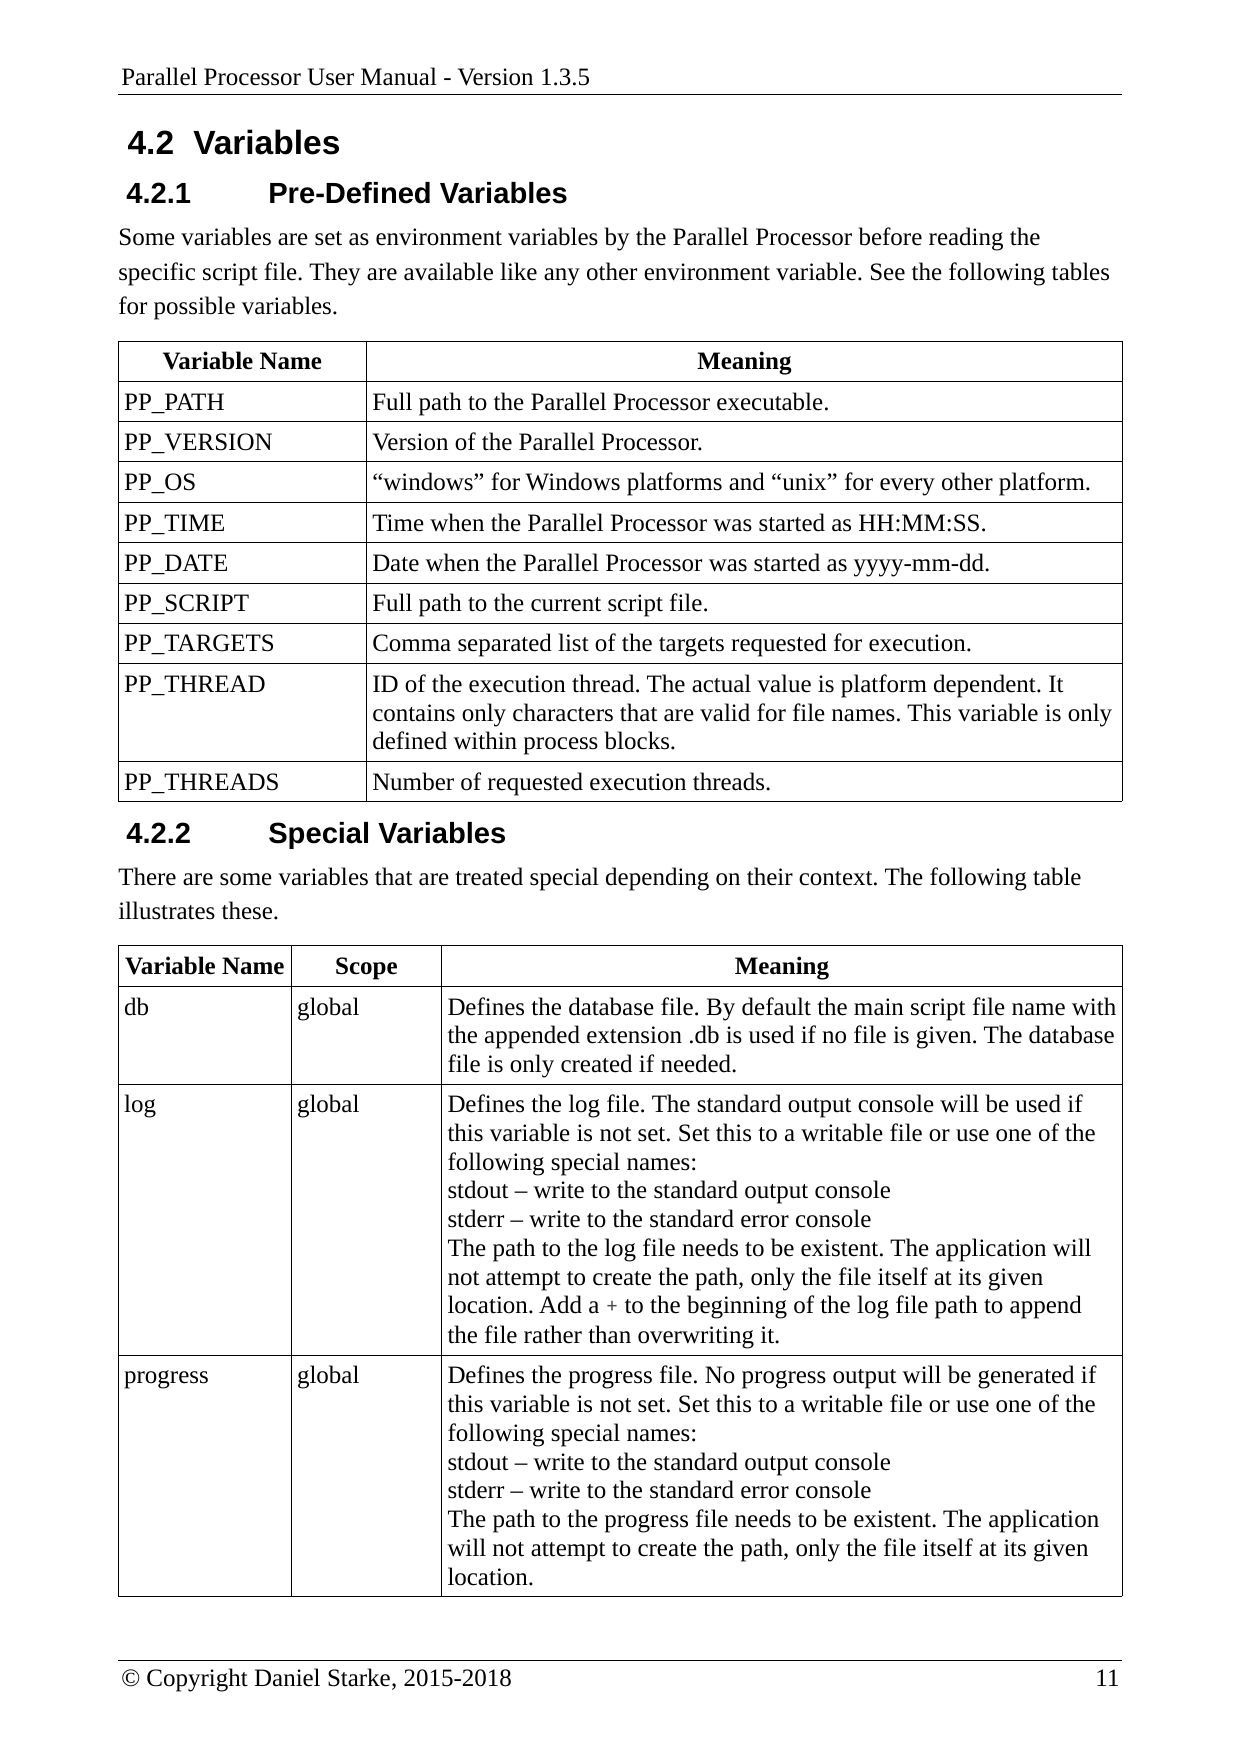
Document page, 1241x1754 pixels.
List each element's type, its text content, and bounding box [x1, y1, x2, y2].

table_cell ID of the execution thread. The actual value is platform dependent. It contains only characters that are valid for file names. This variable is only defined within process blocks. [367, 664, 1122, 761]
table_header Variable Name [119, 946, 291, 986]
table_cell PP_VERSION [119, 422, 366, 461]
table_header Variable Name [119, 342, 366, 381]
subtitle Special Variables [118, 816, 1122, 849]
table_cell PP_TIME [119, 503, 366, 542]
table_cell db [119, 987, 291, 1083]
table_cell PP_THREADS [119, 762, 366, 801]
subtitle Variables [118, 123, 1122, 162]
table_cell global [292, 1085, 441, 1354]
table_cell Version of the Parallel Processor. [367, 422, 1122, 461]
table_header Meaning [442, 946, 1122, 986]
table_cell global [292, 987, 441, 1083]
text There are some variables that are treated special depending on their context. The following table illustrates these. [118, 862, 1122, 925]
table_cell Time when the Parallel Processor was started as HH:MM:SS. [367, 503, 1122, 542]
table_cell PP_THREAD [119, 664, 366, 761]
table_cell PP_TARGETS [119, 624, 366, 663]
table_cell Number of requested execution threads. [367, 762, 1122, 801]
table_cell global [292, 1356, 441, 1596]
table_cell PP_OS [119, 462, 366, 502]
table_cell PP_PATH [119, 382, 366, 421]
table_header Meaning [367, 342, 1122, 381]
table_cell log [119, 1085, 291, 1354]
table_cell PP_DATE [119, 543, 366, 582]
text Some variables are set as environment variables by the Parallel Processor before reading the specific script file. They are available like any other environment variable. See the following tables for possible variables. [118, 222, 1122, 320]
table_cell Full path to the Parallel Processor executable. [367, 382, 1122, 421]
table_cell Defines the progress file. No progress output will be generated if this variable is not set. Set this to a writable file or use one of the following special names: stdout – write to the standard output console stderr – write to the standard error console The path to the progress file needs to be existent. The application will not attempt to create the path, only the file itself at its given location. [442, 1356, 1122, 1596]
subtitle Pre-Defined Variables [118, 176, 1122, 210]
table_cell PP_SCRIPT [119, 584, 366, 623]
table_cell Full path to the current script file. [367, 584, 1122, 623]
table_header Scope [292, 946, 441, 986]
table_cell progress [119, 1356, 291, 1596]
table_cell Defines the database file. By default the main script file name with the appended extension .db is used if no file is given. The database file is only created if needed. [442, 987, 1122, 1083]
table_cell Comma separated list of the targets requested for execution. [367, 624, 1122, 663]
table_cell Date when the Parallel Processor was started as yyyy-mm-dd. [367, 543, 1122, 582]
table_cell Defines the log file. The standard output console will be used if this variable is not set. Set this to a writable file or use one of the following special names: stdout – write to the standard output console stderr – write to the standard error console The path to the log file needs to be existent. The application will not attempt to create the path, only the file itself at its given location. Add a + to the beginning of the log file path to append the file rather than overwriting it. [442, 1085, 1122, 1354]
table_cell “windows” for Windows platforms and “unix” for every other platform. [367, 462, 1122, 502]
